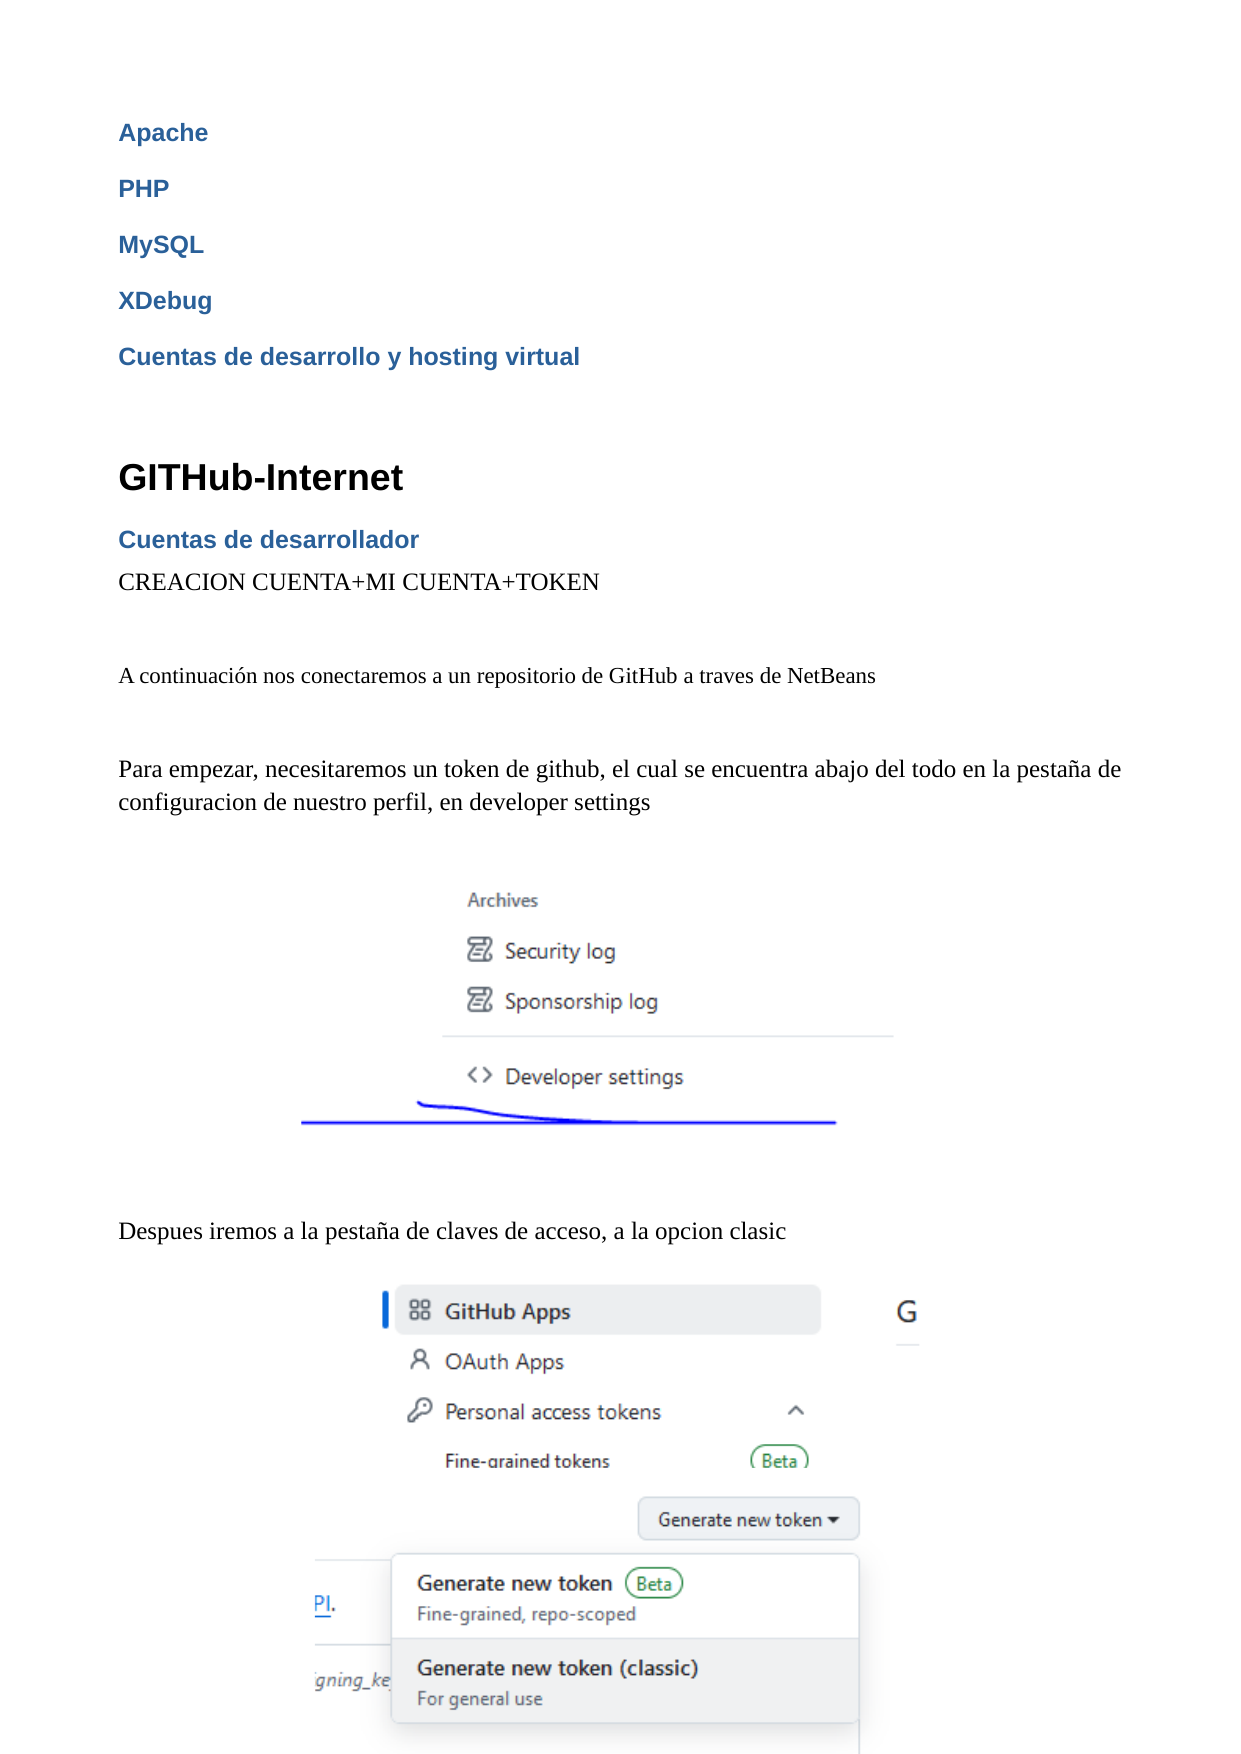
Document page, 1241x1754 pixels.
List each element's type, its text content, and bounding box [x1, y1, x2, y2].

picture [314, 1263, 926, 1754]
text Para empezar, necesitaremos un token de github, el cual se encuentra abajo del todo en la pestaña de configuracion de nuestro perfil, en developer settings [118, 754, 1122, 816]
subtitle GITHub-Internet [118, 455, 1122, 498]
subtitle MySQL [118, 230, 1122, 258]
subtitle XDebug [118, 286, 1122, 314]
subtitle Cuentas de desarrollo y hosting virtual [118, 341, 1122, 370]
subtitle Apache [118, 118, 1122, 147]
subtitle PHP [118, 174, 1122, 203]
text Despues iremos a la pestaña de claves de acceso, a la opcion clasic [118, 1216, 1122, 1244]
text CREACION CUENTA+MI CUENTA+TOKEN [118, 567, 1122, 596]
picture [301, 882, 922, 1177]
text A continuación nos conectaremos a un repositorio de GitHub a traves de NetBeans [118, 662, 1122, 688]
subtitle Cuentas de desarrollador [118, 526, 1122, 554]
